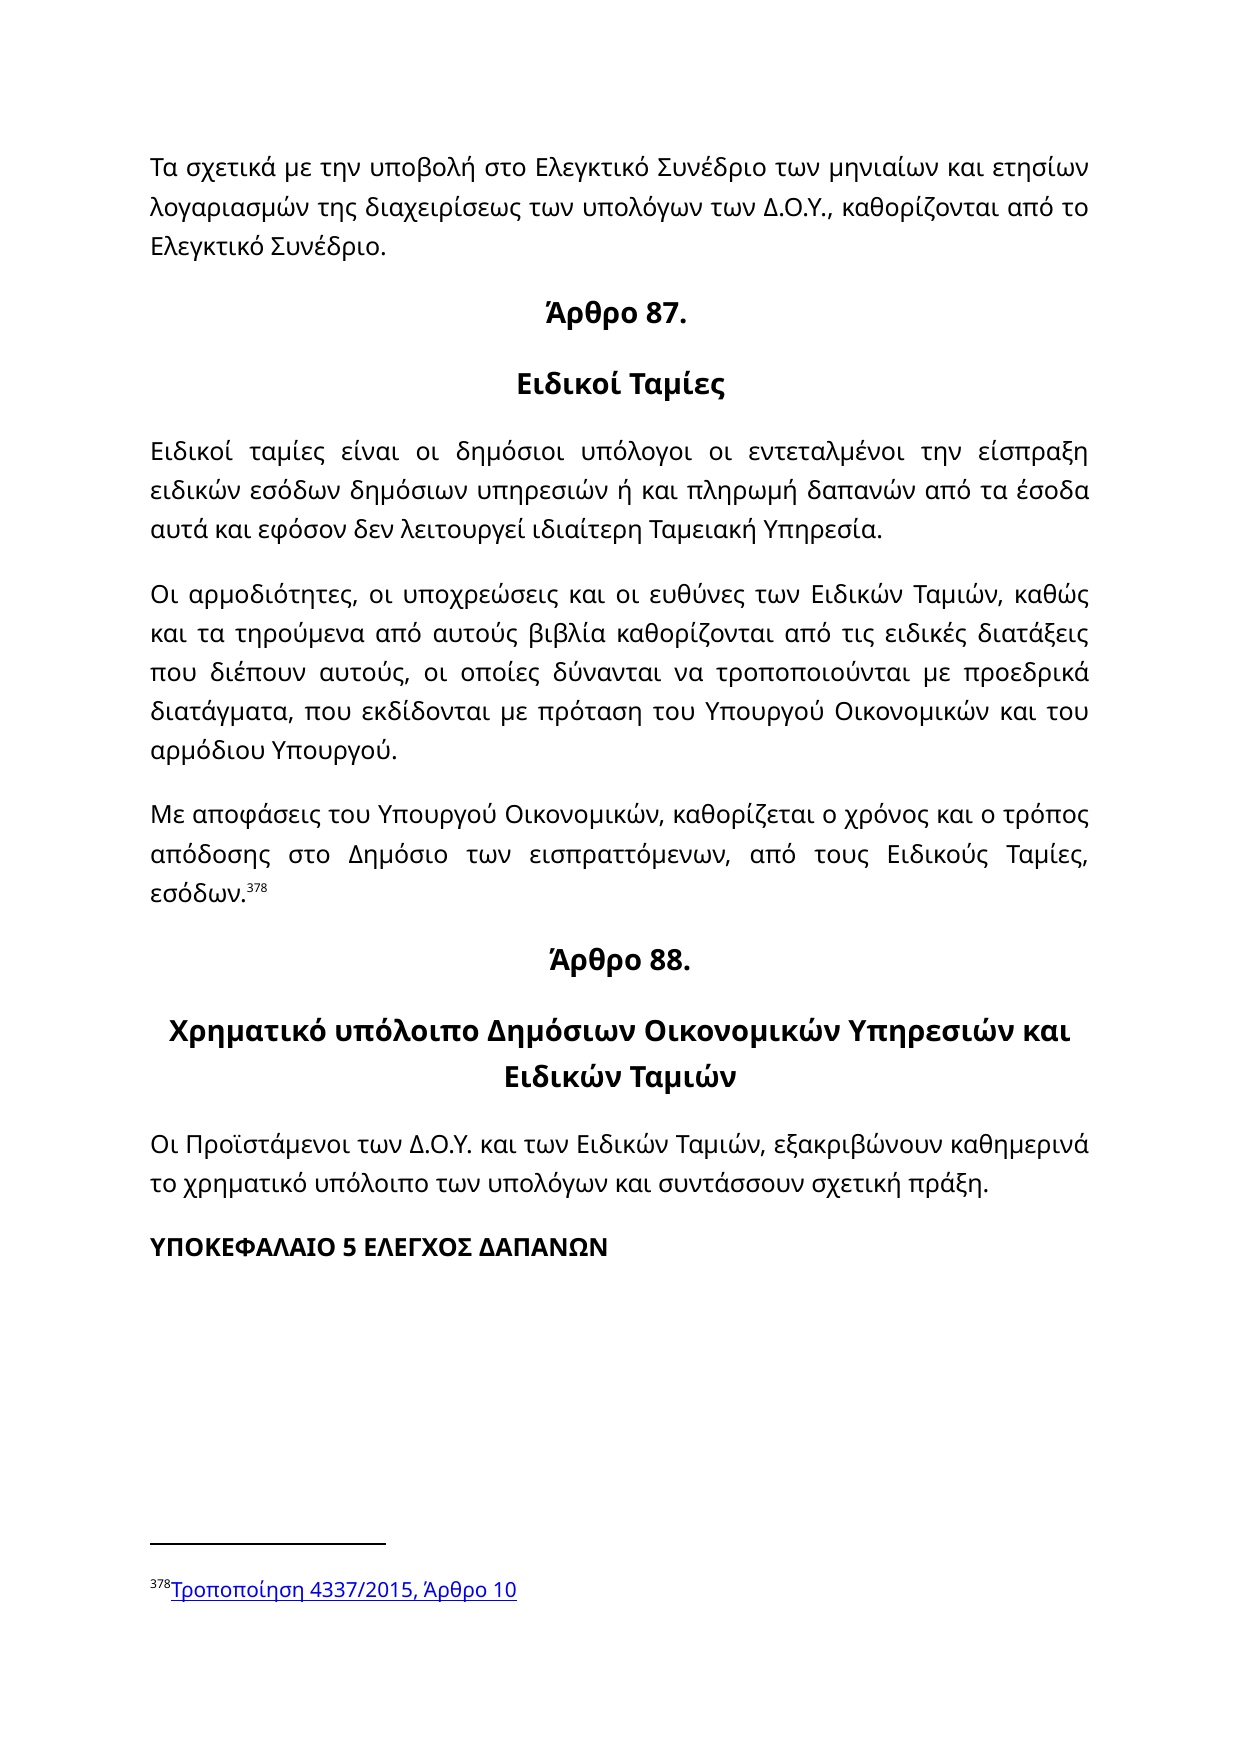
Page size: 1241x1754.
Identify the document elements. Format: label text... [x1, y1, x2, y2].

subtitle Άρθρο 87. [150, 292, 1090, 332]
subtitle Άρθρο 88. [150, 939, 1090, 979]
text Με αποφάσεις του Υπουργού Οικονομικών, καθορίζεται ο χρόνος και ο τρόπος απόδοσης στο Δημόσιο των εισπραττόμενων, από τους Ειδικούς Ταμίες, εσόδων. [150, 797, 1090, 909]
text Τα σχετικά με την υποβολή στο Ελεγκτικό Συνέδριο των μηνιαίων και ετησίων λογαριασμών της διαχειρίσεως των υπολόγων των Δ.Ο.Υ., καθορίζονται από το Ελεγκτικό Συνέδριο. [150, 150, 1090, 262]
text ΥΠΟΚΕΦΑΛΑΙΟ 5 ΕΛΕΓΧΟΣ ΔΑΠΑΝΩΝ [150, 1230, 1090, 1264]
subtitle Ειδικοί Ταμίες [150, 363, 1090, 403]
text Οι Προϊστάμενοι των Δ.Ο.Υ. και των Ειδικών Ταμιών, εξακριβώνουν καθημερινά το χρηματικό υπόλοιπο των υπολόγων και συντάσσουν σχετική πράξη. [150, 1126, 1090, 1200]
text Ειδικοί ταμίες είναι οι δημόσιοι υπόλογοι οι εντεταλμένοι την είσπραξη ειδικών εσόδων δημόσιων υπηρεσιών ή και πληρωμή δαπανών από τα έσοδα αυτά και εφόσον δεν λειτουργεί ιδιαίτερη Ταμειακή Υπηρεσία. [150, 434, 1090, 546]
subtitle Χρηματικό υπόλοιπο Δημόσιων Οικονομικών Υπηρεσιών και Ειδικών Ταμιών [150, 1010, 1090, 1096]
text Οι αρμοδιότητες, οι υποχρεώσεις και οι ευθύνες των Ειδικών Ταμιών, καθώς και τα τηρούμενα από αυτούς βιβλία καθορίζονται από τις ειδικές διατάξεις που διέπουν αυτούς, οι οποίες δύνανται να τροποποιούνται με προεδρικά διατάγματα, που εκδίδονται με πρόταση του Υπουργού Οικονομικών και του αρμόδιου Υπουργού. [150, 576, 1090, 767]
text Τροποποίηση 4337/2015, Άρθρο 10 [150, 1576, 1090, 1604]
